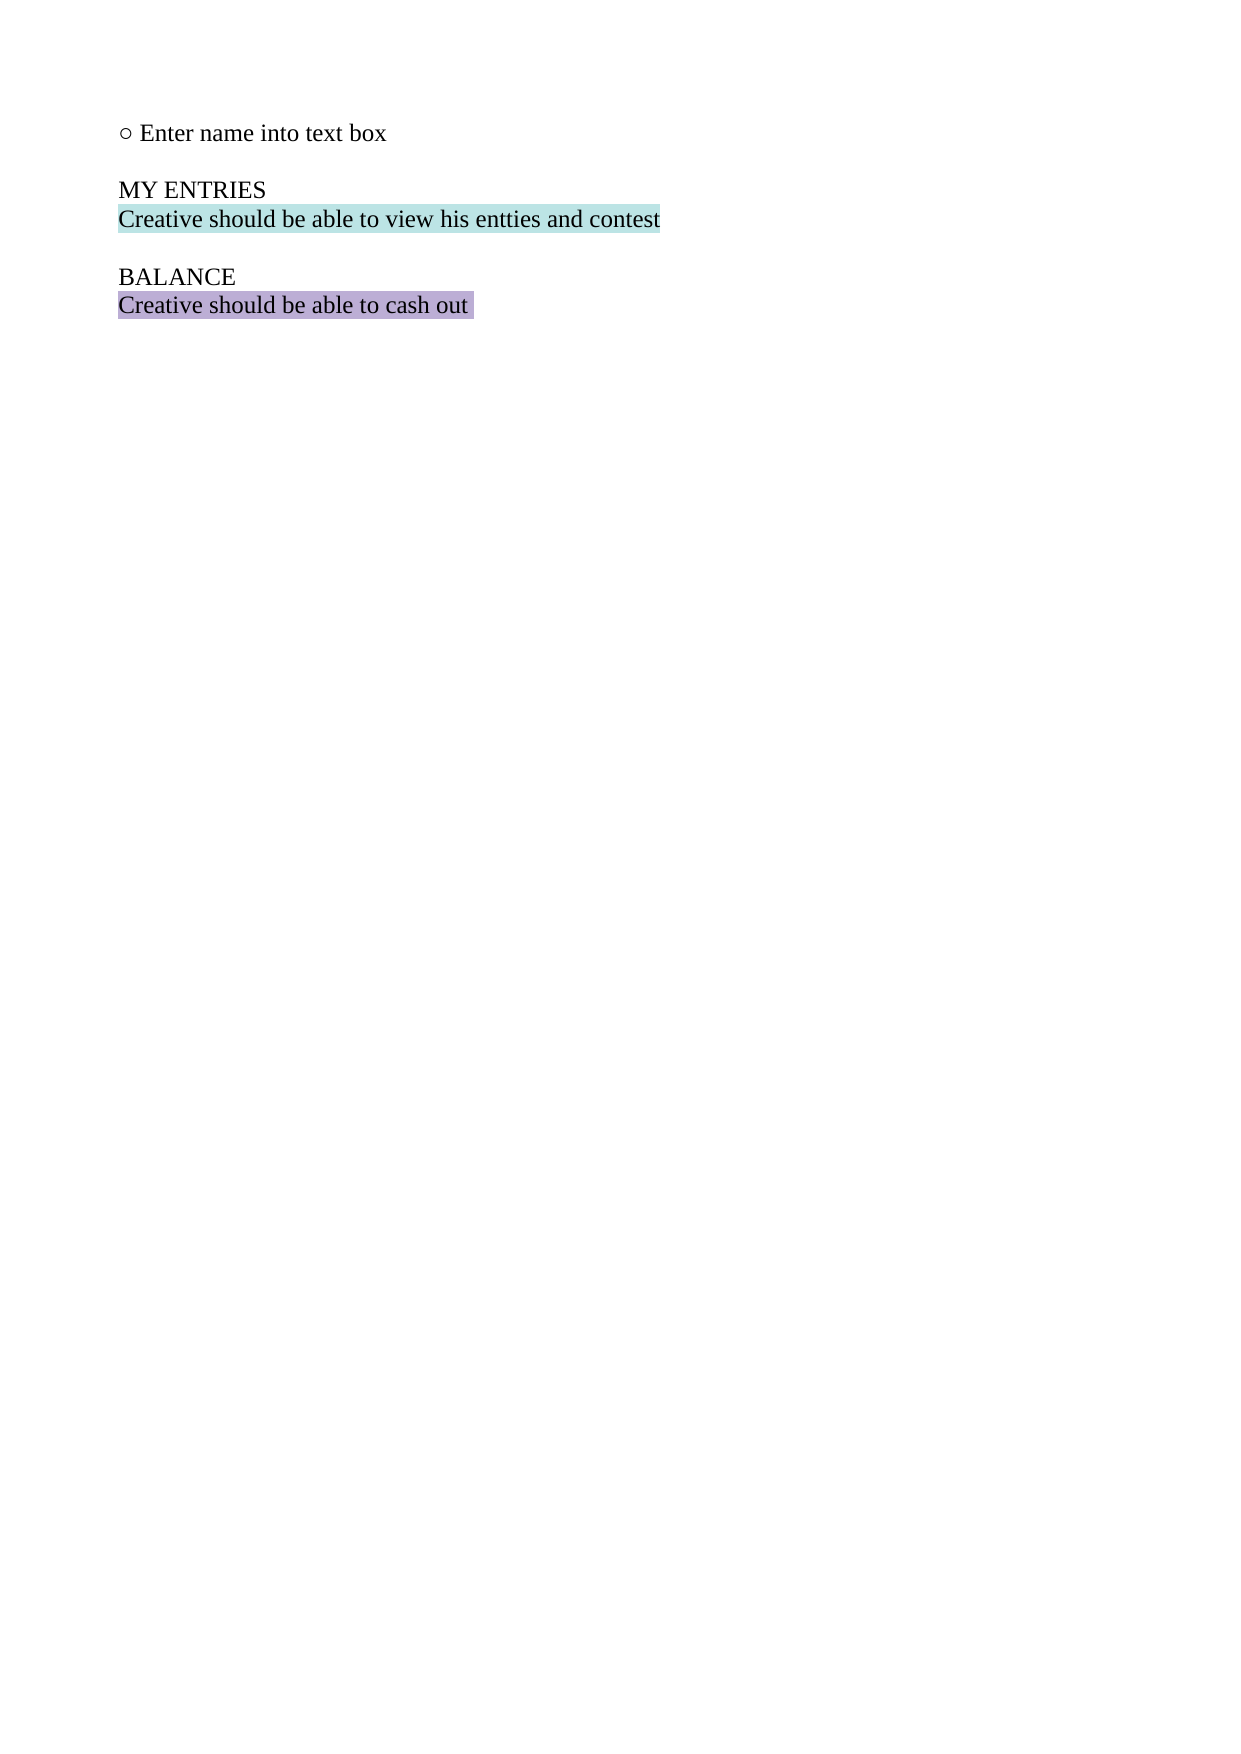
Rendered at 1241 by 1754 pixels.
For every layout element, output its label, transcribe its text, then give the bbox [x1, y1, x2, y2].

text Creative should be able to cash out [118, 291, 1122, 319]
text ○ Enter name into text box [118, 118, 1122, 147]
text Creative should be able to view his entties and contest [118, 204, 1122, 233]
text MY ENTRIES [118, 176, 1122, 204]
text BALANCE [118, 262, 1122, 291]
